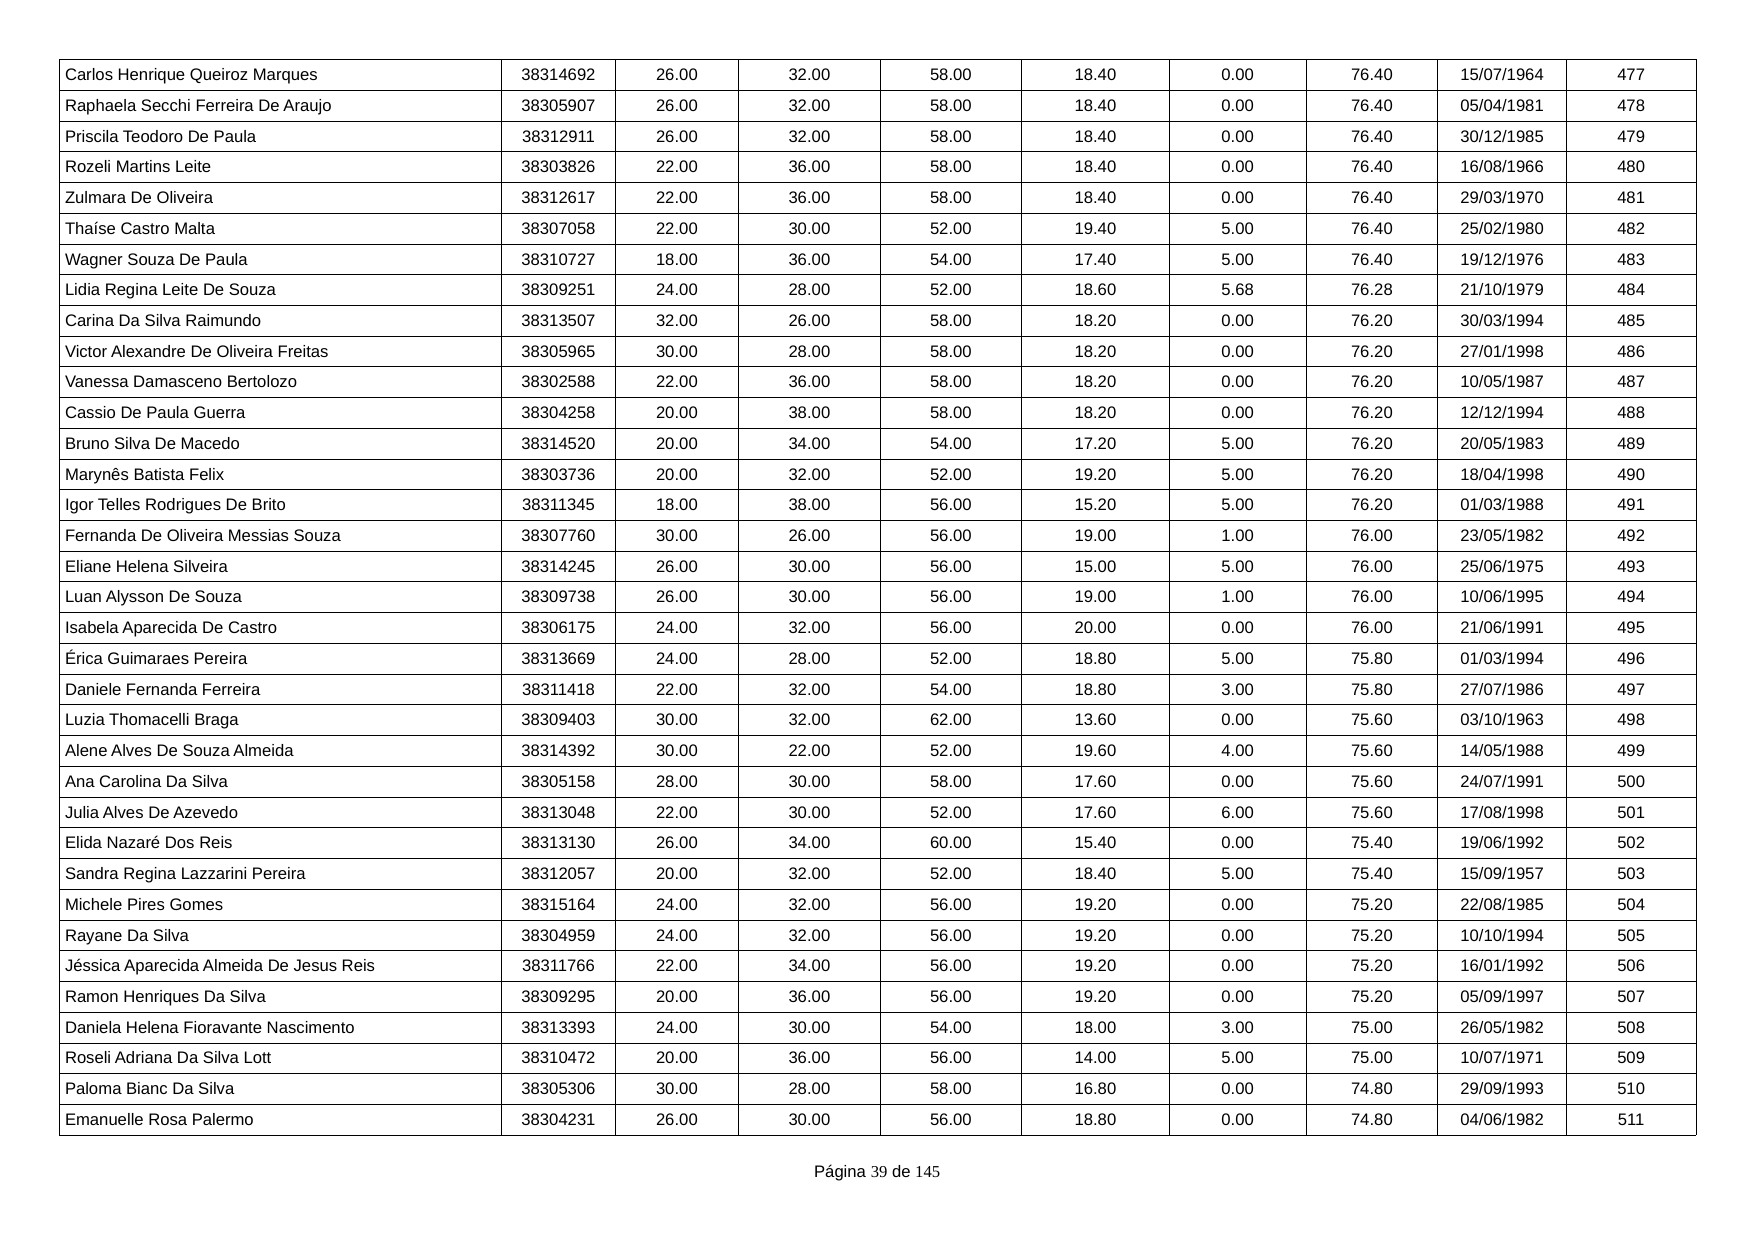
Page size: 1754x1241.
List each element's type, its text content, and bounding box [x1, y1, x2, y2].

table_cell 21/06/1991 [1438, 613, 1566, 643]
table_cell 29/03/1970 [1438, 183, 1566, 213]
table_cell 54.00 [881, 245, 1021, 274]
table_cell 27/01/1998 [1438, 337, 1566, 366]
table_cell Priscila Teodoro De Paula [60, 122, 501, 151]
table_cell 4.00 [1170, 736, 1306, 766]
table_cell 30.00 [739, 552, 880, 581]
table_cell 0.00 [1170, 398, 1306, 428]
table_cell 22.00 [616, 183, 738, 213]
table_cell 18.80 [1022, 1105, 1169, 1134]
table_cell 509 [1567, 1044, 1696, 1073]
table_cell 0.00 [1170, 1074, 1306, 1104]
table_cell 38307760 [502, 521, 615, 551]
table_cell 38315164 [502, 890, 615, 919]
table_cell 5.00 [1170, 214, 1306, 243]
table_cell 18.40 [1022, 152, 1169, 182]
table_cell 5.00 [1170, 245, 1306, 274]
table_cell 26.00 [616, 1105, 738, 1134]
table_cell 19.00 [1022, 521, 1169, 551]
table_cell 19.40 [1022, 214, 1169, 243]
table_cell 30.00 [616, 1074, 738, 1104]
table_cell 16/08/1966 [1438, 152, 1566, 182]
table_cell Wagner Souza De Paula [60, 245, 501, 274]
table_cell 506 [1567, 951, 1696, 981]
table_cell 75.60 [1307, 798, 1437, 827]
table_cell 32.00 [739, 91, 880, 121]
table_cell Rayane Da Silva [60, 921, 501, 950]
table_cell Jéssica Aparecida Almeida De Jesus Reis [60, 951, 501, 981]
table_cell 493 [1567, 552, 1696, 581]
table_cell 74.80 [1307, 1074, 1437, 1104]
table_cell 19.00 [1022, 582, 1169, 612]
table_cell 56.00 [881, 921, 1021, 950]
table_cell 16/01/1992 [1438, 951, 1566, 981]
table_cell 3.00 [1170, 1013, 1306, 1042]
table_cell 16.80 [1022, 1074, 1169, 1104]
table_cell 38313669 [502, 644, 615, 674]
table_cell 20.00 [616, 429, 738, 458]
table_cell 26/05/1982 [1438, 1013, 1566, 1042]
table_cell 56.00 [881, 490, 1021, 520]
table_cell Ana Carolina Da Silva [60, 767, 501, 797]
table_cell 76.20 [1307, 306, 1437, 336]
table_cell 484 [1567, 275, 1696, 305]
table_cell 17.60 [1022, 767, 1169, 797]
table_cell 56.00 [881, 1105, 1021, 1134]
table_cell 38.00 [739, 490, 880, 520]
table_cell Elida Nazaré Dos Reis [60, 828, 501, 858]
table_cell 76.28 [1307, 275, 1437, 305]
table_cell 38305907 [502, 91, 615, 121]
table_cell 58.00 [881, 367, 1021, 397]
table_cell 19.20 [1022, 982, 1169, 1012]
table_cell Victor Alexandre De Oliveira Freitas [60, 337, 501, 366]
table_cell Vanessa Damasceno Bertolozo [60, 367, 501, 397]
table_cell 75.00 [1307, 1013, 1437, 1042]
table_cell 0.00 [1170, 951, 1306, 981]
table_cell 30/03/1994 [1438, 306, 1566, 336]
table_cell 23/05/1982 [1438, 521, 1566, 551]
table_cell Eliane Helena Silveira [60, 552, 501, 581]
table_cell 22.00 [616, 951, 738, 981]
table_cell 20.00 [616, 982, 738, 1012]
table_cell Carina Da Silva Raimundo [60, 306, 501, 336]
table_cell 499 [1567, 736, 1696, 766]
table_cell 5.00 [1170, 490, 1306, 520]
table_cell 24.00 [616, 890, 738, 919]
table_cell 75.60 [1307, 736, 1437, 766]
table_cell 1.00 [1170, 582, 1306, 612]
table_cell 17.40 [1022, 245, 1169, 274]
table_cell 0.00 [1170, 306, 1306, 336]
table_cell Marynês Batista Felix [60, 460, 501, 489]
table_cell 36.00 [739, 1044, 880, 1073]
table_cell 0.00 [1170, 890, 1306, 919]
table_cell 24.00 [616, 275, 738, 305]
table_cell 18.20 [1022, 306, 1169, 336]
table_cell Luzia Thomacelli Braga [60, 705, 501, 735]
table_cell 20.00 [1022, 613, 1169, 643]
table_cell 75.80 [1307, 675, 1437, 704]
table_cell 76.20 [1307, 460, 1437, 489]
table_cell 76.00 [1307, 582, 1437, 612]
table_cell 76.00 [1307, 613, 1437, 643]
table_cell 14/05/1988 [1438, 736, 1566, 766]
table_cell 487 [1567, 367, 1696, 397]
table_cell 75.00 [1307, 1044, 1437, 1073]
table_cell 38313130 [502, 828, 615, 858]
table_cell 20.00 [616, 859, 738, 889]
table_cell 38311766 [502, 951, 615, 981]
table_cell Érica Guimaraes Pereira [60, 644, 501, 674]
table_cell 503 [1567, 859, 1696, 889]
table_cell 38304258 [502, 398, 615, 428]
table_cell 38314245 [502, 552, 615, 581]
table_cell 38309403 [502, 705, 615, 735]
table_cell 34.00 [739, 951, 880, 981]
table_cell 18.40 [1022, 183, 1169, 213]
table_cell Bruno Silva De Macedo [60, 429, 501, 458]
table_cell 38309738 [502, 582, 615, 612]
table_cell 14.00 [1022, 1044, 1169, 1073]
table_cell 38310472 [502, 1044, 615, 1073]
table_cell 38311345 [502, 490, 615, 520]
table_cell 52.00 [881, 275, 1021, 305]
table_cell 76.40 [1307, 122, 1437, 151]
table_cell Fernanda De Oliveira Messias Souza [60, 521, 501, 551]
table_cell 18.40 [1022, 60, 1169, 90]
table_cell Michele Pires Gomes [60, 890, 501, 919]
table_cell 497 [1567, 675, 1696, 704]
table_cell 0.00 [1170, 337, 1306, 366]
table_cell 52.00 [881, 644, 1021, 674]
table_cell 5.00 [1170, 644, 1306, 674]
table_cell 19.20 [1022, 921, 1169, 950]
table_cell 18.40 [1022, 122, 1169, 151]
table_cell 56.00 [881, 552, 1021, 581]
table_cell 481 [1567, 183, 1696, 213]
table_cell 504 [1567, 890, 1696, 919]
table_cell 19/06/1992 [1438, 828, 1566, 858]
table_cell Julia Alves De Azevedo [60, 798, 501, 827]
table_cell 56.00 [881, 890, 1021, 919]
table_cell 10/07/1971 [1438, 1044, 1566, 1073]
table_cell 30.00 [616, 337, 738, 366]
table_cell Luan Alysson De Souza [60, 582, 501, 612]
table_cell 21/10/1979 [1438, 275, 1566, 305]
table_cell 30.00 [739, 798, 880, 827]
table_cell 30.00 [739, 767, 880, 797]
table_cell 32.00 [739, 122, 880, 151]
table_cell Daniela Helena Fioravante Nascimento [60, 1013, 501, 1042]
table_cell 1.00 [1170, 521, 1306, 551]
table_cell 0.00 [1170, 767, 1306, 797]
table_cell 38305965 [502, 337, 615, 366]
table_cell 492 [1567, 521, 1696, 551]
table_cell 32.00 [739, 859, 880, 889]
table_cell 488 [1567, 398, 1696, 428]
table_cell 0.00 [1170, 183, 1306, 213]
table_cell 10/10/1994 [1438, 921, 1566, 950]
table_cell 6.00 [1170, 798, 1306, 827]
table_cell 0.00 [1170, 982, 1306, 1012]
table_cell 510 [1567, 1074, 1696, 1104]
table_cell 38.00 [739, 398, 880, 428]
table_cell 22.00 [616, 367, 738, 397]
table_cell 58.00 [881, 306, 1021, 336]
table_cell 24.00 [616, 1013, 738, 1042]
table_cell 56.00 [881, 1044, 1021, 1073]
table_cell 18.80 [1022, 675, 1169, 704]
table_cell 494 [1567, 582, 1696, 612]
table_cell 482 [1567, 214, 1696, 243]
table_cell Thaíse Castro Malta [60, 214, 501, 243]
table_cell 17/08/1998 [1438, 798, 1566, 827]
table_cell 18.00 [616, 245, 738, 274]
table_cell 26.00 [616, 122, 738, 151]
table_cell 32.00 [739, 921, 880, 950]
table_cell 26.00 [739, 521, 880, 551]
table_cell 03/10/1963 [1438, 705, 1566, 735]
table_cell 58.00 [881, 1074, 1021, 1104]
table_cell 0.00 [1170, 91, 1306, 121]
table_cell 0.00 [1170, 1105, 1306, 1134]
table_cell 62.00 [881, 705, 1021, 735]
table_cell 20.00 [616, 460, 738, 489]
table_cell 38309251 [502, 275, 615, 305]
table_cell 38313393 [502, 1013, 615, 1042]
table_cell 04/06/1982 [1438, 1105, 1566, 1134]
table_cell 15.40 [1022, 828, 1169, 858]
table_cell 76.00 [1307, 552, 1437, 581]
table_cell 15.00 [1022, 552, 1169, 581]
table_cell 30.00 [616, 736, 738, 766]
table_cell 34.00 [739, 429, 880, 458]
table_cell 38312911 [502, 122, 615, 151]
table_cell 58.00 [881, 337, 1021, 366]
table_cell 18.80 [1022, 644, 1169, 674]
table_cell 0.00 [1170, 122, 1306, 151]
table_cell 19/12/1976 [1438, 245, 1566, 274]
table_cell 20/05/1983 [1438, 429, 1566, 458]
table_cell 30.00 [616, 705, 738, 735]
table_cell 36.00 [739, 245, 880, 274]
table_cell 13.60 [1022, 705, 1169, 735]
table_cell Paloma Bianc Da Silva [60, 1074, 501, 1104]
table_cell 30/12/1985 [1438, 122, 1566, 151]
table_cell 28.00 [616, 767, 738, 797]
table_cell 74.80 [1307, 1105, 1437, 1134]
table_cell 38305158 [502, 767, 615, 797]
table_cell 75.20 [1307, 921, 1437, 950]
table_cell 0.00 [1170, 367, 1306, 397]
table_cell 10/06/1995 [1438, 582, 1566, 612]
table_cell 18.00 [1022, 1013, 1169, 1042]
table_cell 38304231 [502, 1105, 615, 1134]
table_cell Cassio De Paula Guerra [60, 398, 501, 428]
table_cell 52.00 [881, 460, 1021, 489]
table_cell 54.00 [881, 675, 1021, 704]
table_cell 76.20 [1307, 367, 1437, 397]
table_cell 500 [1567, 767, 1696, 797]
table_cell 01/03/1988 [1438, 490, 1566, 520]
table_cell 24.00 [616, 921, 738, 950]
table_cell 54.00 [881, 429, 1021, 458]
table_cell 19.20 [1022, 890, 1169, 919]
table_cell 38309295 [502, 982, 615, 1012]
table_cell 24/07/1991 [1438, 767, 1566, 797]
table_cell 27/07/1986 [1438, 675, 1566, 704]
table_cell 20.00 [616, 1044, 738, 1073]
table_cell 5.00 [1170, 460, 1306, 489]
table_cell 32.00 [739, 705, 880, 735]
table_cell 486 [1567, 337, 1696, 366]
table_cell 0.00 [1170, 705, 1306, 735]
table_cell 26.00 [616, 552, 738, 581]
table_cell 56.00 [881, 982, 1021, 1012]
table_cell Sandra Regina Lazzarini Pereira [60, 859, 501, 889]
table_cell 05/09/1997 [1438, 982, 1566, 1012]
table_cell 58.00 [881, 122, 1021, 151]
table_cell 30.00 [739, 1105, 880, 1134]
table_cell Zulmara De Oliveira [60, 183, 501, 213]
table_cell 32.00 [739, 890, 880, 919]
table_cell 36.00 [739, 183, 880, 213]
table_cell 32.00 [739, 60, 880, 90]
table_cell 22.00 [616, 798, 738, 827]
table_cell 38314520 [502, 429, 615, 458]
table_cell Carlos Henrique Queiroz Marques [60, 60, 501, 90]
table_cell 36.00 [739, 982, 880, 1012]
table_cell 52.00 [881, 859, 1021, 889]
table_cell 479 [1567, 122, 1696, 151]
table_cell 38311418 [502, 675, 615, 704]
table_cell 32.00 [739, 675, 880, 704]
table_cell 30.00 [739, 582, 880, 612]
table_cell 76.40 [1307, 183, 1437, 213]
table_cell 19.60 [1022, 736, 1169, 766]
table_cell 28.00 [739, 275, 880, 305]
table_cell 52.00 [881, 736, 1021, 766]
table_cell 0.00 [1170, 921, 1306, 950]
table_cell 32.00 [739, 460, 880, 489]
table_cell 18/04/1998 [1438, 460, 1566, 489]
table_cell 32.00 [616, 306, 738, 336]
table_cell 38306175 [502, 613, 615, 643]
table_cell 0.00 [1170, 828, 1306, 858]
table_cell 26.00 [616, 60, 738, 90]
table_cell 75.60 [1307, 767, 1437, 797]
table_cell 5.00 [1170, 859, 1306, 889]
table_cell 18.60 [1022, 275, 1169, 305]
table_cell 22.00 [739, 736, 880, 766]
table_cell 485 [1567, 306, 1696, 336]
table_cell 28.00 [739, 337, 880, 366]
table_cell 26.00 [616, 582, 738, 612]
table_cell 38310727 [502, 245, 615, 274]
table_cell 480 [1567, 152, 1696, 182]
table_cell 38312057 [502, 859, 615, 889]
table_cell 36.00 [739, 152, 880, 182]
table_cell 56.00 [881, 521, 1021, 551]
table_cell 76.40 [1307, 91, 1437, 121]
table_cell 01/03/1994 [1438, 644, 1566, 674]
table_cell 38303736 [502, 460, 615, 489]
table_cell 36.00 [739, 367, 880, 397]
table_cell 38314392 [502, 736, 615, 766]
table_cell 76.00 [1307, 521, 1437, 551]
table_cell 5.00 [1170, 552, 1306, 581]
table_cell 495 [1567, 613, 1696, 643]
table_cell Roseli Adriana Da Silva Lott [60, 1044, 501, 1073]
table_cell 491 [1567, 490, 1696, 520]
table_cell 477 [1567, 60, 1696, 90]
table_cell 5.00 [1170, 1044, 1306, 1073]
table_cell Daniele Fernanda Ferreira [60, 675, 501, 704]
table_cell 56.00 [881, 613, 1021, 643]
table_cell 75.60 [1307, 705, 1437, 735]
table_cell Emanuelle Rosa Palermo [60, 1105, 501, 1134]
table_cell 507 [1567, 982, 1696, 1012]
table_cell 75.40 [1307, 859, 1437, 889]
table_cell 58.00 [881, 767, 1021, 797]
table_cell 34.00 [739, 828, 880, 858]
table_cell 19.20 [1022, 951, 1169, 981]
table_cell 26.00 [616, 828, 738, 858]
table_cell 76.40 [1307, 152, 1437, 182]
table_cell 22.00 [616, 152, 738, 182]
table_cell 15.20 [1022, 490, 1169, 520]
table_cell 496 [1567, 644, 1696, 674]
table_cell 511 [1567, 1105, 1696, 1134]
table_cell 18.20 [1022, 337, 1169, 366]
table_cell 30.00 [739, 1013, 880, 1042]
table_cell 10/05/1987 [1438, 367, 1566, 397]
table_cell 38304959 [502, 921, 615, 950]
table_cell 28.00 [739, 644, 880, 674]
table_cell Lidia Regina Leite De Souza [60, 275, 501, 305]
table_cell 58.00 [881, 91, 1021, 121]
table_cell 12/12/1994 [1438, 398, 1566, 428]
table_cell 38303826 [502, 152, 615, 182]
table_cell 0.00 [1170, 152, 1306, 182]
table_cell 56.00 [881, 951, 1021, 981]
table_cell 76.40 [1307, 214, 1437, 243]
table_cell Raphaela Secchi Ferreira De Araujo [60, 91, 501, 121]
table_cell 5.68 [1170, 275, 1306, 305]
table_cell Ramon Henriques Da Silva [60, 982, 501, 1012]
table_cell 38305306 [502, 1074, 615, 1104]
table_cell 54.00 [881, 1013, 1021, 1042]
table_cell 38307058 [502, 214, 615, 243]
table_cell 29/09/1993 [1438, 1074, 1566, 1104]
table_cell 0.00 [1170, 613, 1306, 643]
table_cell 508 [1567, 1013, 1696, 1042]
table_cell 505 [1567, 921, 1696, 950]
table_cell 38302588 [502, 367, 615, 397]
table_cell 0.00 [1170, 60, 1306, 90]
table_cell Isabela Aparecida De Castro [60, 613, 501, 643]
table_cell 52.00 [881, 214, 1021, 243]
table_cell 5.00 [1170, 429, 1306, 458]
table_cell 498 [1567, 705, 1696, 735]
table_cell 15/09/1957 [1438, 859, 1566, 889]
table_cell 26.00 [739, 306, 880, 336]
table_cell 501 [1567, 798, 1696, 827]
table_cell 28.00 [739, 1074, 880, 1104]
table_cell 58.00 [881, 152, 1021, 182]
table_cell 38313507 [502, 306, 615, 336]
table_cell 22/08/1985 [1438, 890, 1566, 919]
table_cell 76.40 [1307, 60, 1437, 90]
table_cell 76.20 [1307, 429, 1437, 458]
table_cell 17.60 [1022, 798, 1169, 827]
table_cell 75.20 [1307, 951, 1437, 981]
table_cell 56.00 [881, 582, 1021, 612]
table_cell 489 [1567, 429, 1696, 458]
table_cell 24.00 [616, 613, 738, 643]
table_cell 15/07/1964 [1438, 60, 1566, 90]
table_cell 60.00 [881, 828, 1021, 858]
table_cell 05/04/1981 [1438, 91, 1566, 121]
table_cell 478 [1567, 91, 1696, 121]
table_cell 18.40 [1022, 91, 1169, 121]
table_cell 20.00 [616, 398, 738, 428]
table_cell 76.20 [1307, 337, 1437, 366]
table_cell 75.20 [1307, 890, 1437, 919]
table_cell 76.20 [1307, 398, 1437, 428]
table_cell Alene Alves De Souza Almeida [60, 736, 501, 766]
table_cell 25/06/1975 [1438, 552, 1566, 581]
table_cell 30.00 [739, 214, 880, 243]
table_cell 32.00 [739, 613, 880, 643]
table_cell 58.00 [881, 183, 1021, 213]
table_cell 38313048 [502, 798, 615, 827]
table_cell 17.20 [1022, 429, 1169, 458]
table_cell 18.40 [1022, 859, 1169, 889]
table_cell 22.00 [616, 675, 738, 704]
table_cell Rozeli Martins Leite [60, 152, 501, 182]
table_cell 75.40 [1307, 828, 1437, 858]
table_cell 58.00 [881, 398, 1021, 428]
table_cell 18.20 [1022, 367, 1169, 397]
table_cell 483 [1567, 245, 1696, 274]
table_cell 38312617 [502, 183, 615, 213]
table_cell 19.20 [1022, 460, 1169, 489]
table_cell 76.40 [1307, 245, 1437, 274]
table_cell 18.00 [616, 490, 738, 520]
table_cell 3.00 [1170, 675, 1306, 704]
table_cell 25/02/1980 [1438, 214, 1566, 243]
table_cell 76.20 [1307, 490, 1437, 520]
table_cell 52.00 [881, 798, 1021, 827]
table_cell 24.00 [616, 644, 738, 674]
table_cell 38314692 [502, 60, 615, 90]
table_cell 58.00 [881, 60, 1021, 90]
table_cell 30.00 [616, 521, 738, 551]
table_cell 18.20 [1022, 398, 1169, 428]
table_cell 75.20 [1307, 982, 1437, 1012]
table_cell 502 [1567, 828, 1696, 858]
table_cell 26.00 [616, 91, 738, 121]
table_cell Igor Telles Rodrigues De Brito [60, 490, 501, 520]
table_cell 22.00 [616, 214, 738, 243]
table_cell 490 [1567, 460, 1696, 489]
table_cell 75.80 [1307, 644, 1437, 674]
